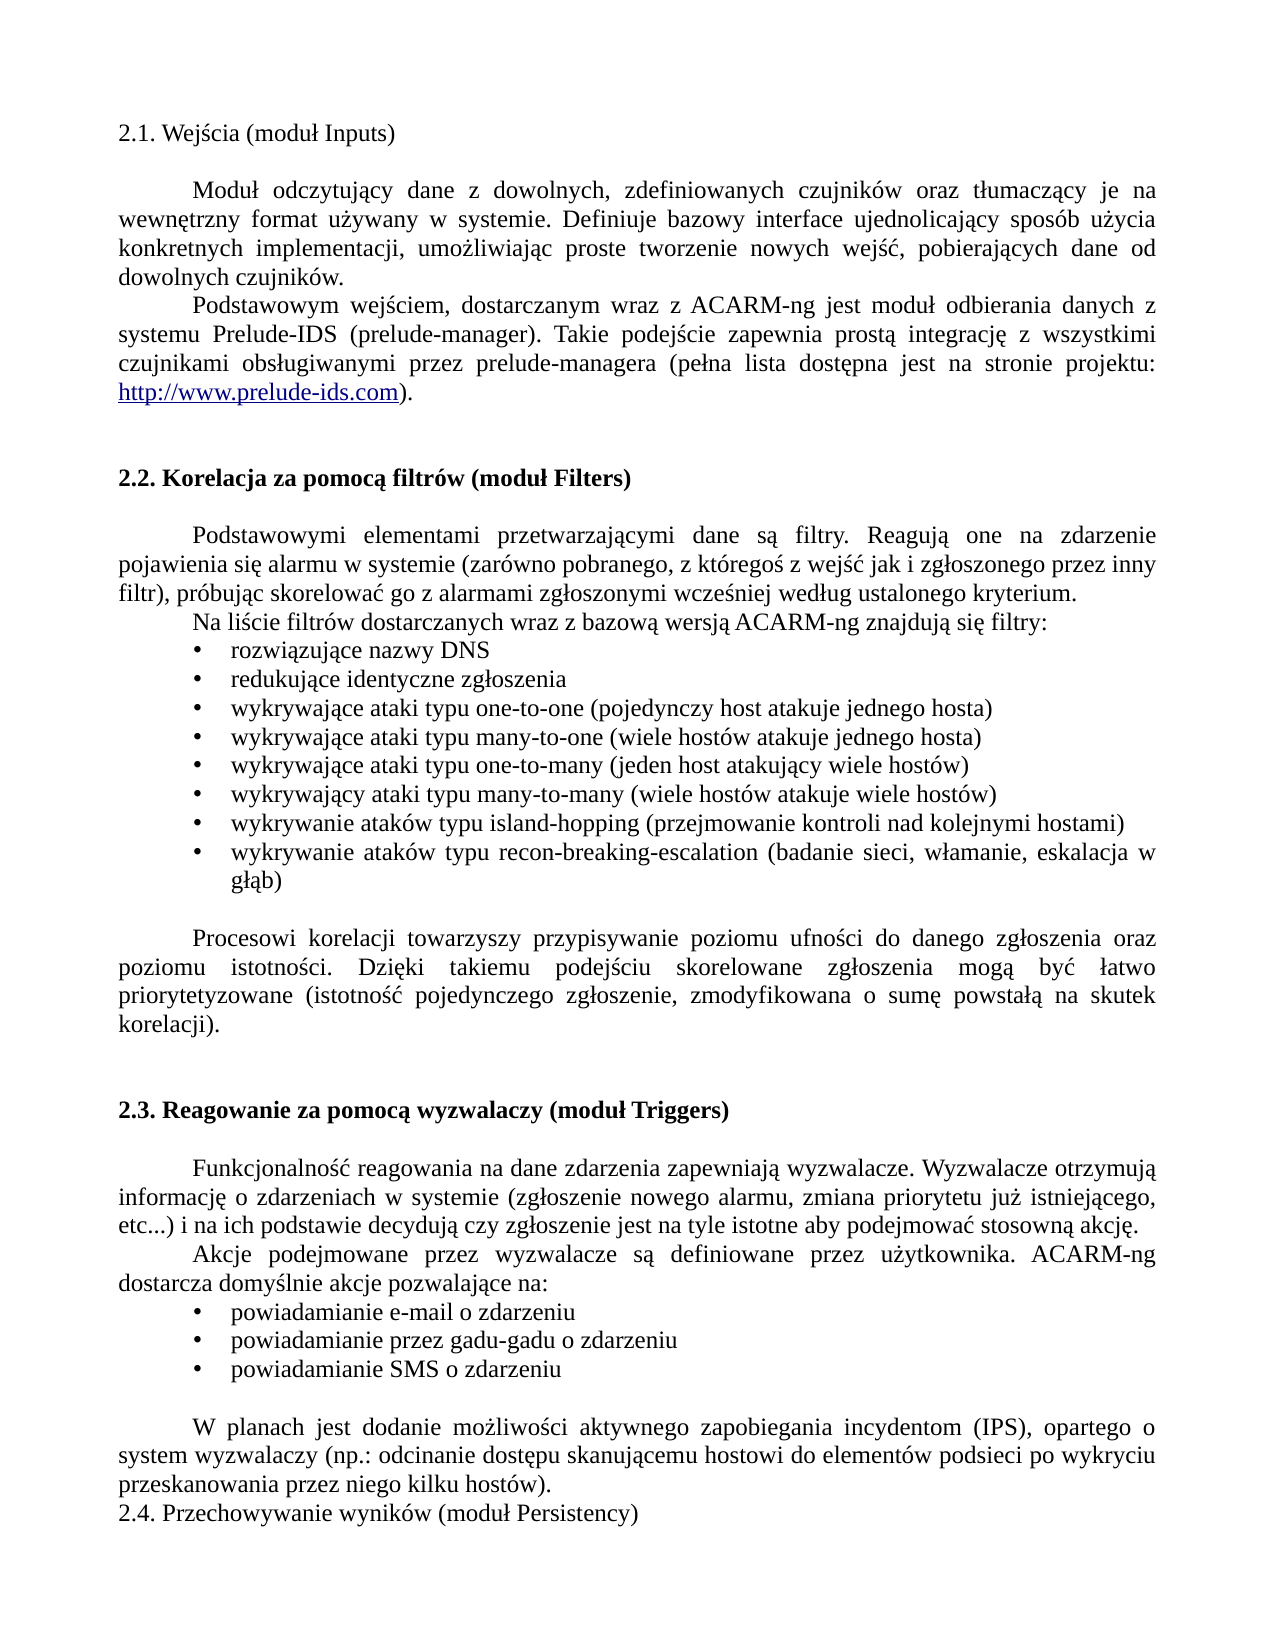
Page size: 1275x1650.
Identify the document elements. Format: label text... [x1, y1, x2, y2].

text W planach jest dodanie możliwości aktywnego zapobiegania incydentom (IPS), opartego o system wyzwalaczy (np.: odcinanie dostępu skanującemu hostowi do elementów podsieci po wykryciu przeskanowania przez niego kilku hostów). [118, 1412, 1157, 1498]
list rozwiązujące nazwy DNS [193, 636, 1157, 664]
text Akcje podejmowane przez wyzwalacze są definiowane przez użytkownika. ACARM-ng dostarcza domyślnie akcje pozwalające na: [118, 1239, 1157, 1297]
list powiadamianie SMS o zdarzeniu [193, 1354, 1157, 1383]
list wykrywanie ataków typu island-hopping (przejmowanie kontroli nad kolejnymi hostami) [193, 808, 1157, 837]
list powiadamianie e-mail o zdarzeniu [193, 1297, 1157, 1326]
text Procesowi korelacji towarzyszy przypisywanie poziomu ufności do danego zgłoszenia oraz poziomu istotności. Dzięki takiemu podejściu skorelowane zgłoszenia mogą być łatwo priorytetyzowane (istotność pojedynczego zgłoszenie, zmodyfikowana o sumę powstałą na skutek korelacji). [118, 923, 1157, 1038]
list wykrywające ataki typu one-to-many (jeden host atakujący wiele hostów) [193, 751, 1157, 779]
list wykrywający ataki typu many-to-many (wiele hostów atakuje wiele hostów) [193, 779, 1157, 808]
text Moduł odczytujący dane z dowolnych, zdefiniowanych czujników oraz tłumaczący je na wewnętrzny format używany w systemie. Definiuje bazowy interface ujednolicający sposób użycia konkretnych implementacji, umożliwiając proste tworzenie nowych wejść, pobierających dane od dowolnych czujników. [118, 176, 1157, 291]
list wykrywające ataki typu many-to-one (wiele hostów atakuje jednego hosta) [193, 722, 1157, 751]
text 2.2. Korelacja za pomocą filtrów (moduł Filters) [118, 463, 1157, 492]
text Podstawowymi elementami przetwarzającymi dane są filtry. Reagują one na zdarzenie pojawienia się alarmu w systemie (zarówno pobranego, z któregoś z wejść jak i zgłoszonego przez inny filtr), próbując skorelować go z alarmami zgłoszonymi wcześniej według ustalonego kryterium. [118, 521, 1157, 607]
text 2.4. Przechowywanie wyników (moduł Persistency) [118, 1498, 1157, 1527]
list redukujące identyczne zgłoszenia [193, 664, 1157, 693]
text 2.3. Reagowanie za pomocą wyzwalaczy (moduł Triggers) [118, 1096, 1157, 1124]
text Funkcjonalność reagowania na dane zdarzenia zapewniają wyzwalacze. Wyzwalacze otrzymują informację o zdarzeniach w systemie (zgłoszenie nowego alarmu, zmiana priorytetu już istniejącego, etc...) i na ich podstawie decydują czy zgłoszenie jest na tyle istotne aby podejmować stosowną akcję. [118, 1153, 1157, 1239]
list wykrywanie ataków typu recon-breaking-escalation (badanie sieci, włamanie, eskalacja w głąb) [193, 837, 1157, 894]
text 2.1. Wejścia (moduł Inputs) [118, 118, 1157, 147]
text Podstawowym wejściem, dostarczanym wraz z ACARM-ng jest moduł odbierania danych z systemu Prelude-IDS (prelude-manager). Takie podejście zapewnia prostą integrację z wszystkimi czujnikami obsługiwanymi przez prelude-managera (pełna lista dostępna jest na stronie projektu: http://www.prelude-ids.com). [118, 291, 1157, 406]
list powiadamianie przez gadu-gadu o zdarzeniu [193, 1326, 1157, 1354]
text Na liście filtrów dostarczanych wraz z bazową wersją ACARM-ng znajdują się filtry: [118, 607, 1157, 636]
list wykrywające ataki typu one-to-one (pojedynczy host atakuje jednego hosta) [193, 693, 1157, 722]
